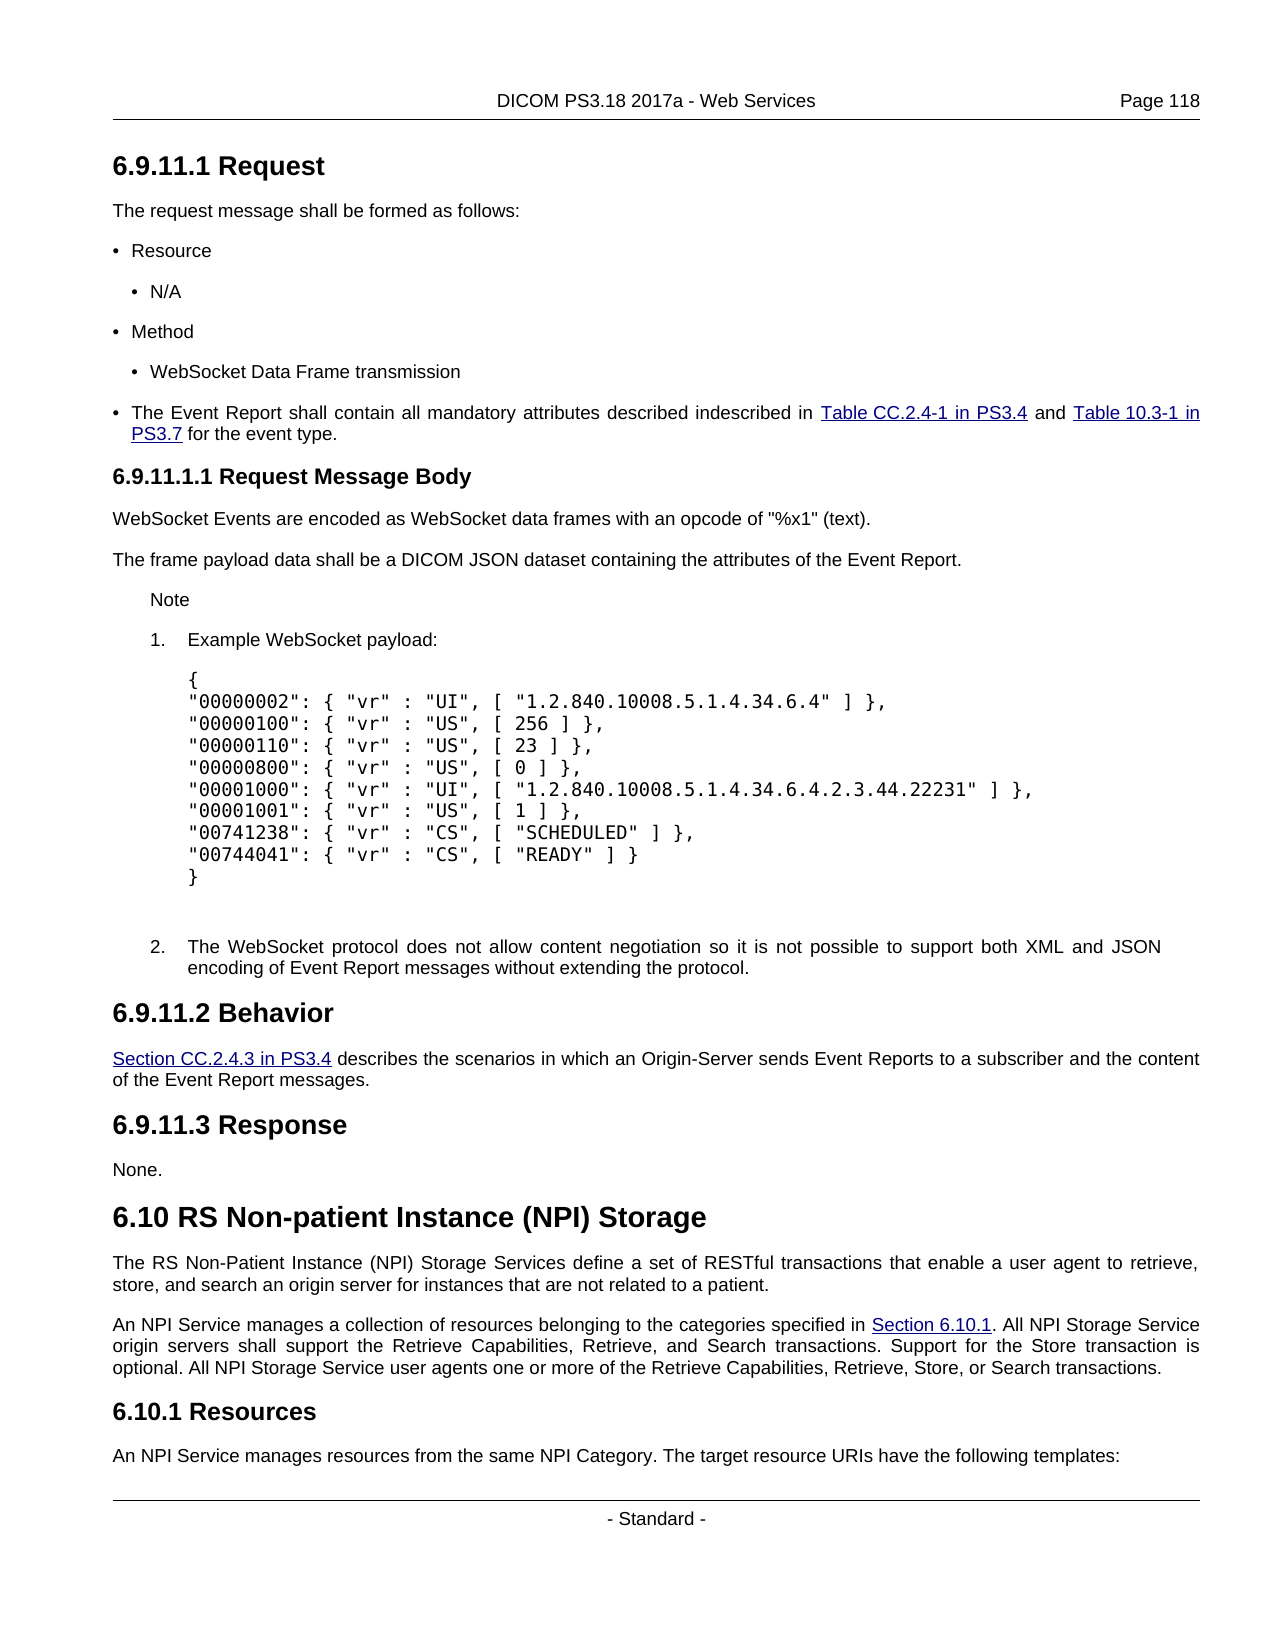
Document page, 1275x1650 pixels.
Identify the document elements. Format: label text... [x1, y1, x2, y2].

text The RS Non-Patient Instance (NPI) Storage Services define a set of RESTful transactions that enable a user agent to retrieve, store, and search an origin server for instances that are not related to a patient. [112, 1252, 1200, 1295]
text An NPI Service manages resources from the same NPI Category. The target resource URIs have the following templates: [112, 1445, 1200, 1466]
text The frame payload data shall be a DICOM JSON dataset containing the attributes of the Event Report. [112, 548, 1200, 570]
text Note [150, 589, 1162, 610]
list Resource [112, 240, 1200, 262]
list The Event Report shall contain all mandatory attributes described indescribed in Table CC.2.4-1 in PS3.4 and Table 10.3-1 in PS3.7 for the event type. [112, 402, 1200, 445]
list N/A [131, 281, 1200, 302]
list The WebSocket protocol does not allow content negotiation so it is not possible to support both XML and JSON encoding of Event Report messages without extending the protocol. [150, 936, 1162, 979]
list Method [112, 321, 1200, 342]
text None. [112, 1159, 1200, 1181]
text An NPI Service manages a collection of resources belonging to the categories specified in Section 6.10.1. All NPI Storage Service origin servers shall support the Retrieve Capabilities, Retrieve, and Search transactions. Support for the Store transaction is optional. All NPI Storage Service user agents one or more of the Retrieve Capabilities, Retrieve, Store, or Search transactions. [112, 1314, 1200, 1378]
list { "00000002": { "vr" : "UI", [ "1.2.840.10008.5.1.4.34.​6.​4" ] }, "00000100": { "vr" : "US", [ 256 ] }, "00000110": { "vr" : "US", [ 23 ] }, "00000800": { "vr" : "US", [ 0 ] }, "00001000": { "vr" : "UI", [ "1.2.840.10008.5.1.4.34.​6.​4.2.3.44.22231" ] }, "00001001": { "vr" : "US", [ 1 ] }, "00741238": { "vr" : "CS", [ "SCHEDULED" ] }, "00744041": { "vr" : "CS", [ "READY" ] } } [150, 669, 1162, 917]
text 6.10 RS Non-patient Instance (NPI) Storage [112, 1199, 1200, 1233]
list WebSocket Data Frame transmission [131, 361, 1200, 383]
text 6.9.11.1.1 Request Message Body [112, 463, 1200, 489]
list Example WebSocket payload: [150, 629, 1162, 651]
text 6.9.11.3 Response [112, 1109, 1200, 1141]
text The request message shall be formed as follows: [112, 200, 1200, 222]
text Section CC.2.4.3 in PS3.4 describes the scenarios in which an Origin-Server sends Event Reports to a subscriber and the content of the Event Report messages. [112, 1047, 1200, 1091]
text 6.9.11.2 Behavior [112, 997, 1200, 1029]
text 6.10.1 Resources [112, 1397, 1200, 1426]
text 6.9.11.1 Request [112, 150, 1200, 181]
text WebSocket Events are encoded as WebSocket data frames with an opcode of "%x1" (text). [112, 508, 1200, 529]
